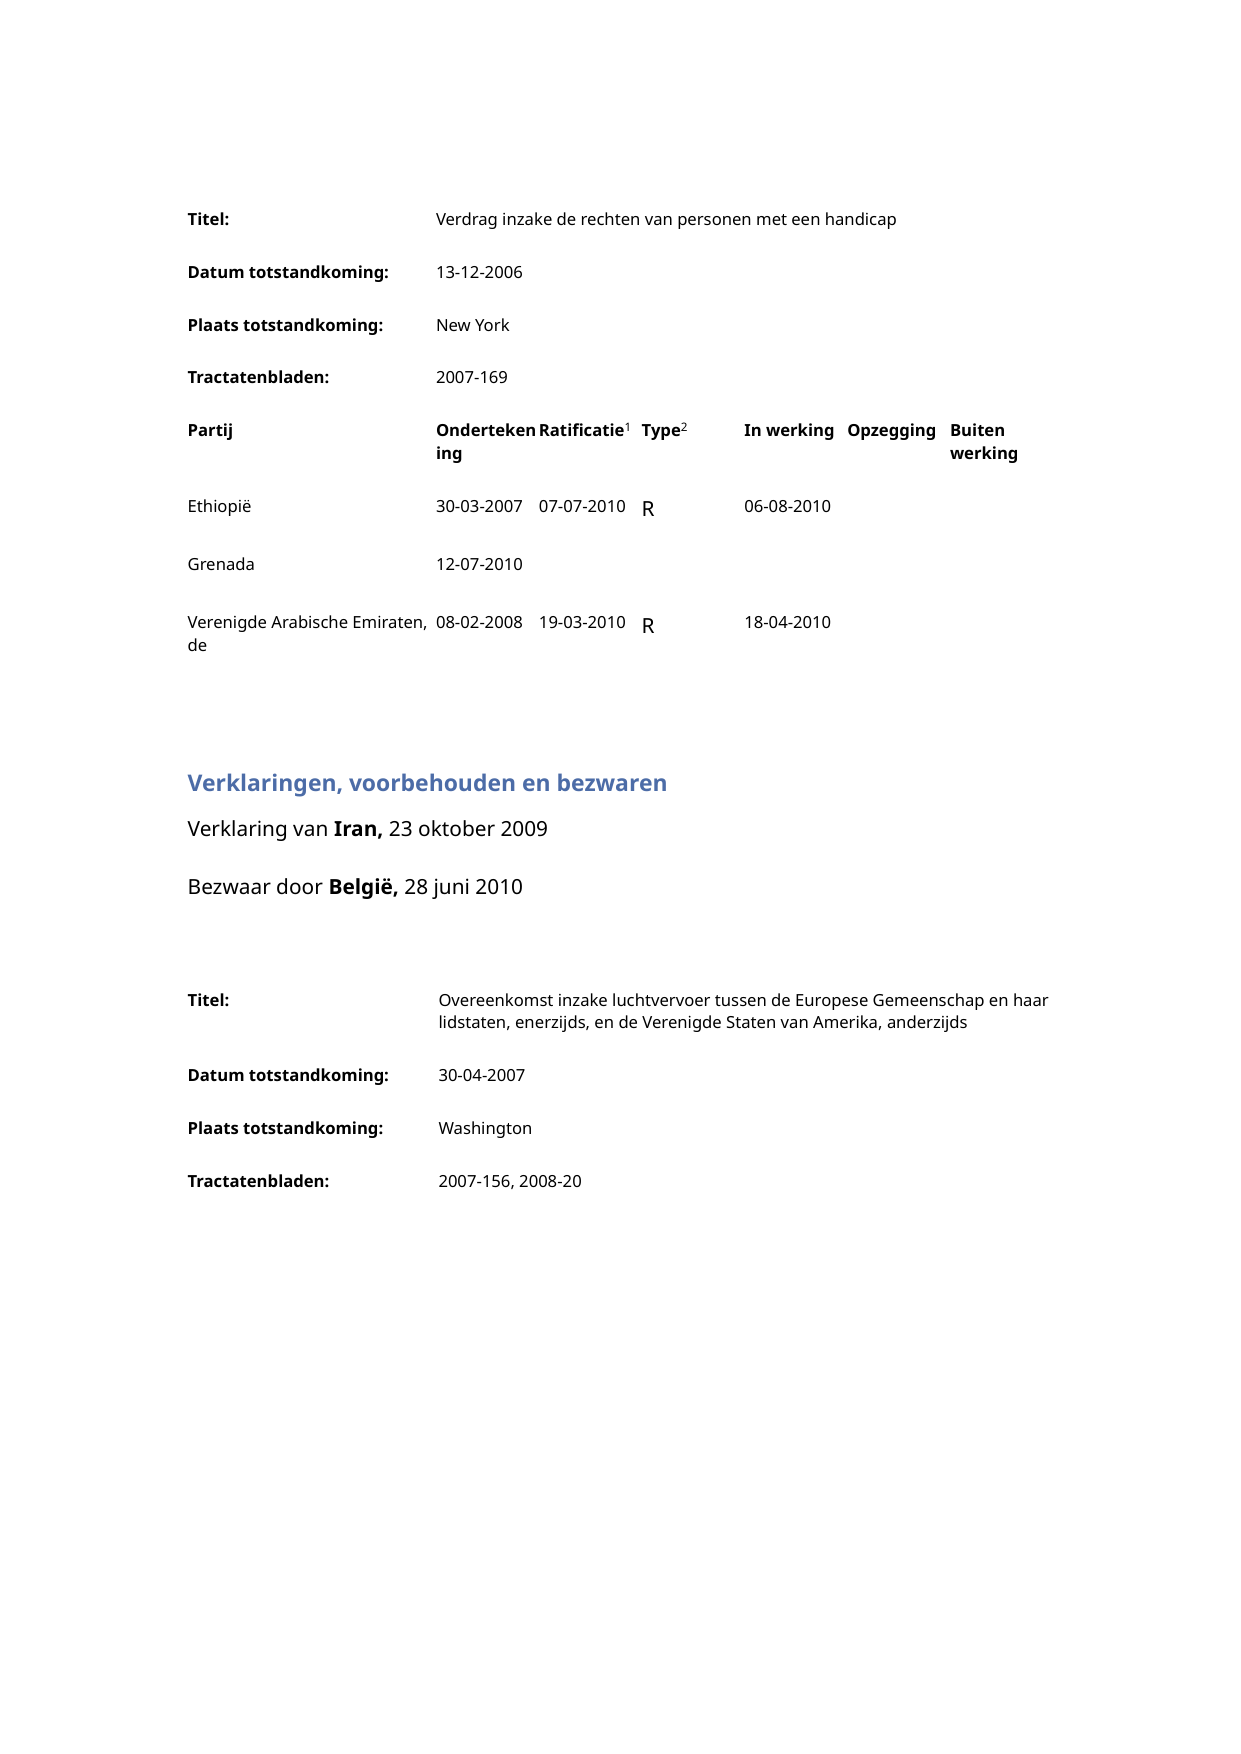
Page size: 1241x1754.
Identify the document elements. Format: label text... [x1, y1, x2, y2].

table_cell Ratificatie1 [539, 419, 641, 494]
table_cell Opzegging [847, 419, 950, 494]
table_cell In werking [744, 419, 847, 494]
table_header Titel: [188, 208, 436, 261]
table_header Titel: [188, 989, 438, 1064]
table_cell [744, 553, 847, 611]
table_cell 30-03-2007 [436, 494, 539, 553]
table_cell [950, 494, 1053, 553]
table_cell R [641, 494, 744, 553]
table_cell R [641, 611, 744, 686]
subtitle Verklaringen, voorbehouden en bezwaren [187, 767, 1053, 799]
table_cell [950, 611, 1053, 686]
table_cell Datum totstandkoming: [188, 1064, 438, 1117]
table_cell 2007-169 [436, 366, 1053, 419]
table_cell 19-03-2010 [539, 611, 641, 686]
table_cell Tractatenbladen: [188, 366, 436, 419]
table_cell 07-07-2010 [539, 494, 641, 553]
table_cell [847, 553, 950, 611]
table_cell [847, 494, 950, 553]
table_header Overeenkomst inzake luchtvervoer tussen de Europese Gemeenschap en haar lidstaten, enerzijds, en de Verenigde Staten van Amerika, anderzijds [438, 989, 1053, 1064]
table_cell 2007-156, 2008-20 [438, 1169, 1053, 1222]
table_cell 08-02-2008 [436, 611, 539, 686]
table_cell Ondertekening [436, 419, 539, 494]
table_cell Plaats totstandkoming: [188, 1117, 438, 1169]
table_cell Ethiopië [188, 494, 436, 553]
table_cell Verenigde Arabische Emiraten, de [188, 611, 436, 686]
table_cell New York [436, 313, 1053, 366]
table_cell [950, 553, 1053, 611]
table_cell Buiten werking [950, 419, 1053, 494]
table_cell Type2 [641, 419, 744, 494]
table_cell 12-07-2010 [436, 553, 539, 611]
table_cell [539, 553, 641, 611]
table_cell [847, 611, 950, 686]
text Bezwaar door België, 28 juni 2010 [187, 872, 1053, 901]
table_cell 06-08-2010 [744, 494, 847, 553]
table_cell 18-04-2010 [744, 611, 847, 686]
table_cell Washington [438, 1117, 1053, 1169]
table_cell Partij [188, 419, 436, 494]
table_cell [188, 1222, 1053, 1280]
table_cell Grenada [188, 553, 436, 611]
text Verklaring van Iran, 23 oktober 2009 [187, 814, 1053, 842]
table_cell Tractatenbladen: [188, 1169, 438, 1222]
table_cell Datum totstandkoming: [188, 261, 436, 313]
table_cell Plaats totstandkoming: [188, 313, 436, 366]
table_cell [641, 553, 744, 611]
table_cell 30-04-2007 [438, 1064, 1053, 1117]
table_header Verdrag inzake de rechten van personen met een handicap [436, 208, 1053, 261]
table_cell 13-12-2006 [436, 261, 1053, 313]
